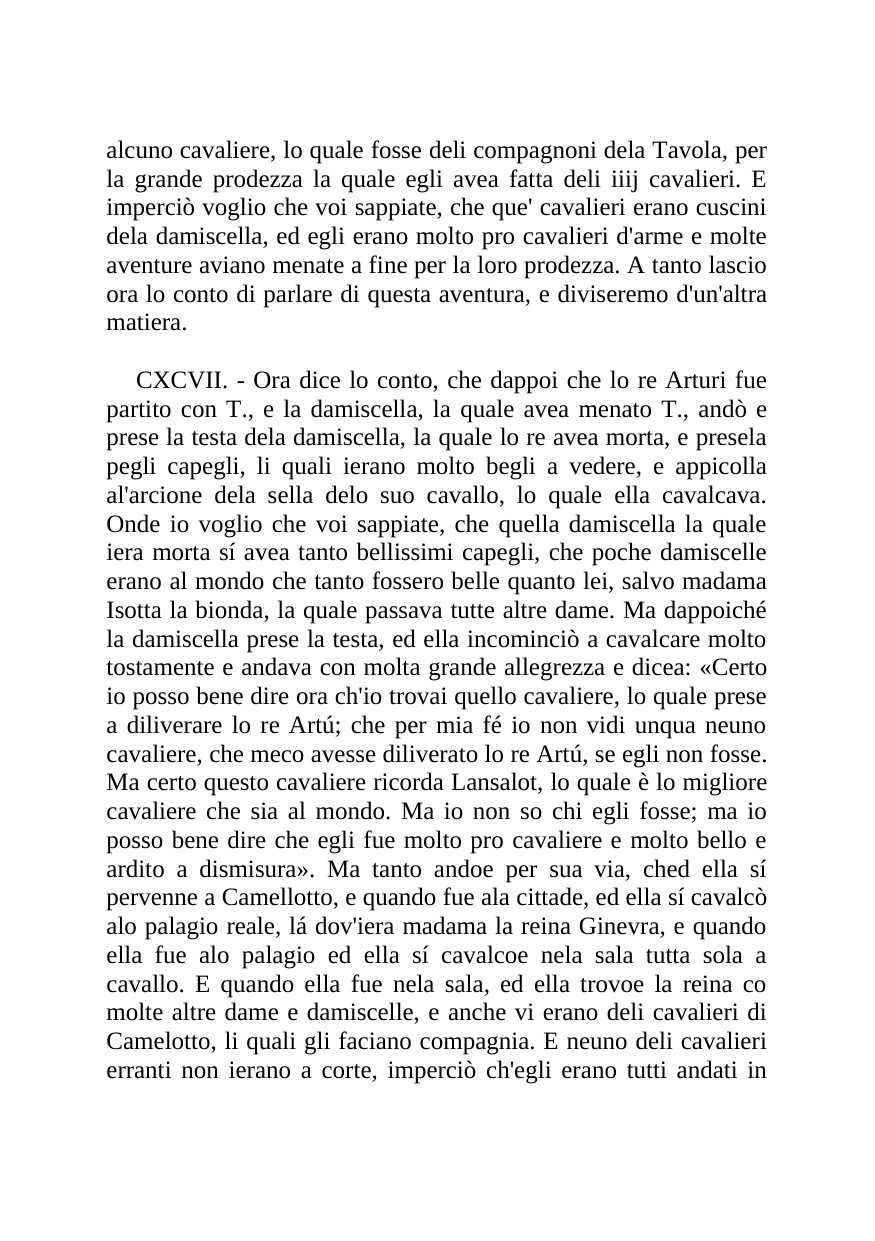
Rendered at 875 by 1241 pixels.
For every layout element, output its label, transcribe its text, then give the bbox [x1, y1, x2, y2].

text alcuno cavaliere, lo quale fosse deli compagnoni dela Tavola, per la grande prodezza la quale egli avea fatta deli iiij cavalieri. E imperciò voglio che voi sappiate, che que' cavalieri erano cuscini dela damiscella, ed egli erano molto pro cavalieri d'arme e molte aventure aviano menate a fine per la loro prodezza. A tanto lascio ora lo conto di parlare di questa aventura, e diviseremo d'un'altra matiera. [106, 135, 768, 336]
text CXCVII. - Ora dice lo conto, che dappoi che lo re Arturi fue partito con T., e la damiscella, la quale avea menato T., andò e prese la testa dela damiscella, la quale lo re avea morta, e presela pegli capegli, li quali ierano molto begli a vedere, e appicolla al'arcione dela sella delo suo cavallo, lo quale ella cavalcava. Onde io voglio che voi sappiate, che quella damiscella la quale iera morta sí avea tanto bellissimi capegli, che poche damiscelle erano al mondo che tanto fossero belle quanto lei, salvo madama Isotta la bionda, la quale passava tutte altre dame. Ma dappoiché la damiscella prese la testa, ed ella incominciò a cavalcare molto tostamente e andava con molta grande allegrezza e dicea: «Certo io posso bene dire ora ch'io trovai quello cavaliere, lo quale prese a diliverare lo re Artú; che per mia fé io non vidi unqua neuno cavaliere, che meco avesse diliverato lo re Artú, se egli non fosse. Ma certo questo cavaliere ricorda Lansalot, lo quale è lo migliore cavaliere che sia al mondo. Ma io non so chi egli fosse; ma io posso bene dire che egli fue molto pro cavaliere e molto bello e ardito a dismisura». Ma tanto andoe per sua via, ched ella sí pervenne a Camellotto, e quando fue ala cittade, ed ella sí cavalcò alo palagio reale, lá dov'iera madama la reina Ginevra, e quando ella fue alo palagio ed ella sí cavalcoe nela sala tutta sola a cavallo. E quando ella fue nela sala, ed ella trovoe la reina co molte altre dame e damiscelle, e anche vi erano deli cavalieri di Camelotto, li quali gli faciano compagnia. E neuno deli cavalieri erranti non ierano a corte, imperciò ch'egli erano tutti andati in [106, 365, 768, 1084]
